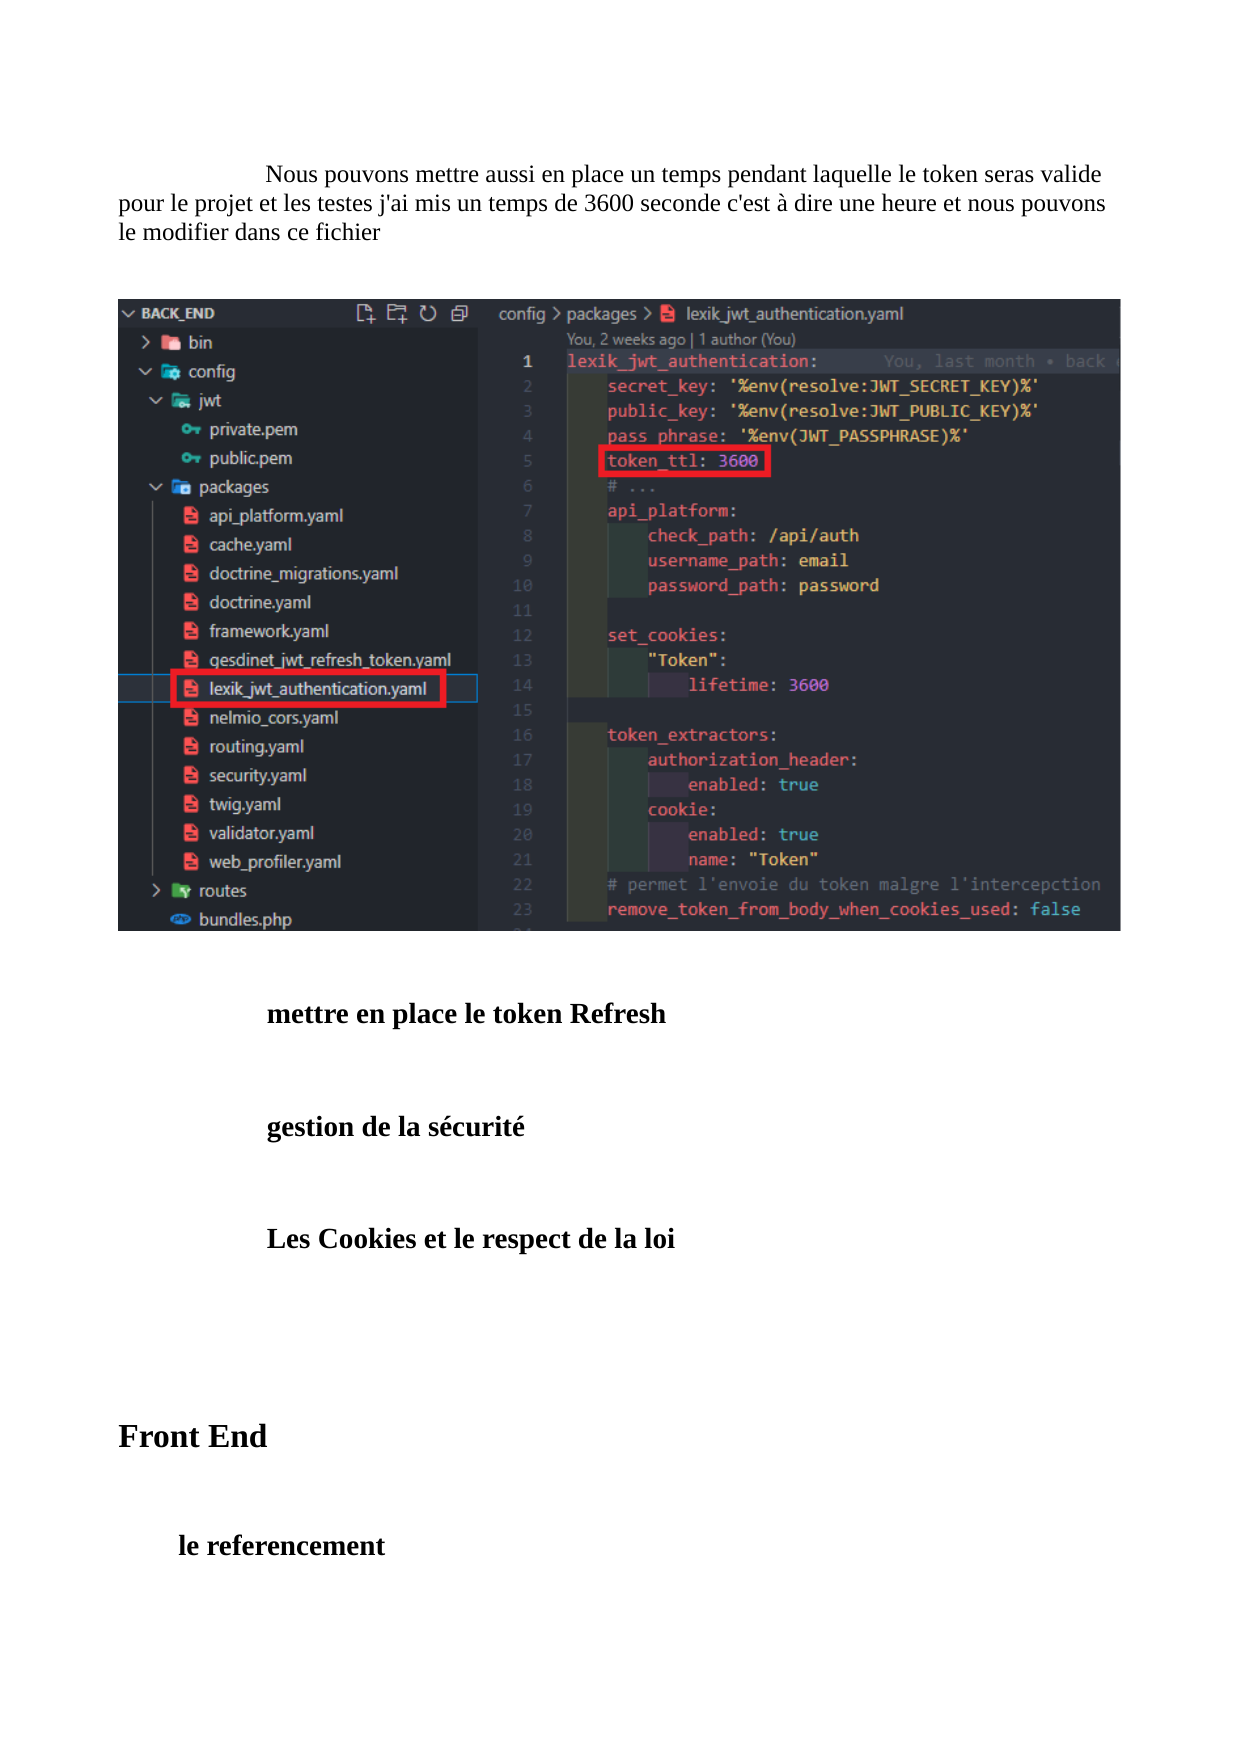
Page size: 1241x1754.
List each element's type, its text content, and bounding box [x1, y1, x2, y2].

subtitle Les Cookies et le respect de la loi [118, 1221, 1122, 1254]
subtitle Front End [118, 1416, 1122, 1454]
subtitle le referencement [118, 1528, 1122, 1561]
subtitle gestion de la sécurité [118, 1109, 1122, 1142]
text Nous pouvons mettre aussi en place un temps pendant laquelle le token seras valide pour le projet et les testes j'ai mis un temps de 3600 seconde c'est à dire une heure et nous pouvons le modifier dans ce fichier [118, 159, 1122, 246]
picture [118, 299, 1122, 931]
subtitle mettre en place le token Refresh [118, 996, 1122, 1030]
